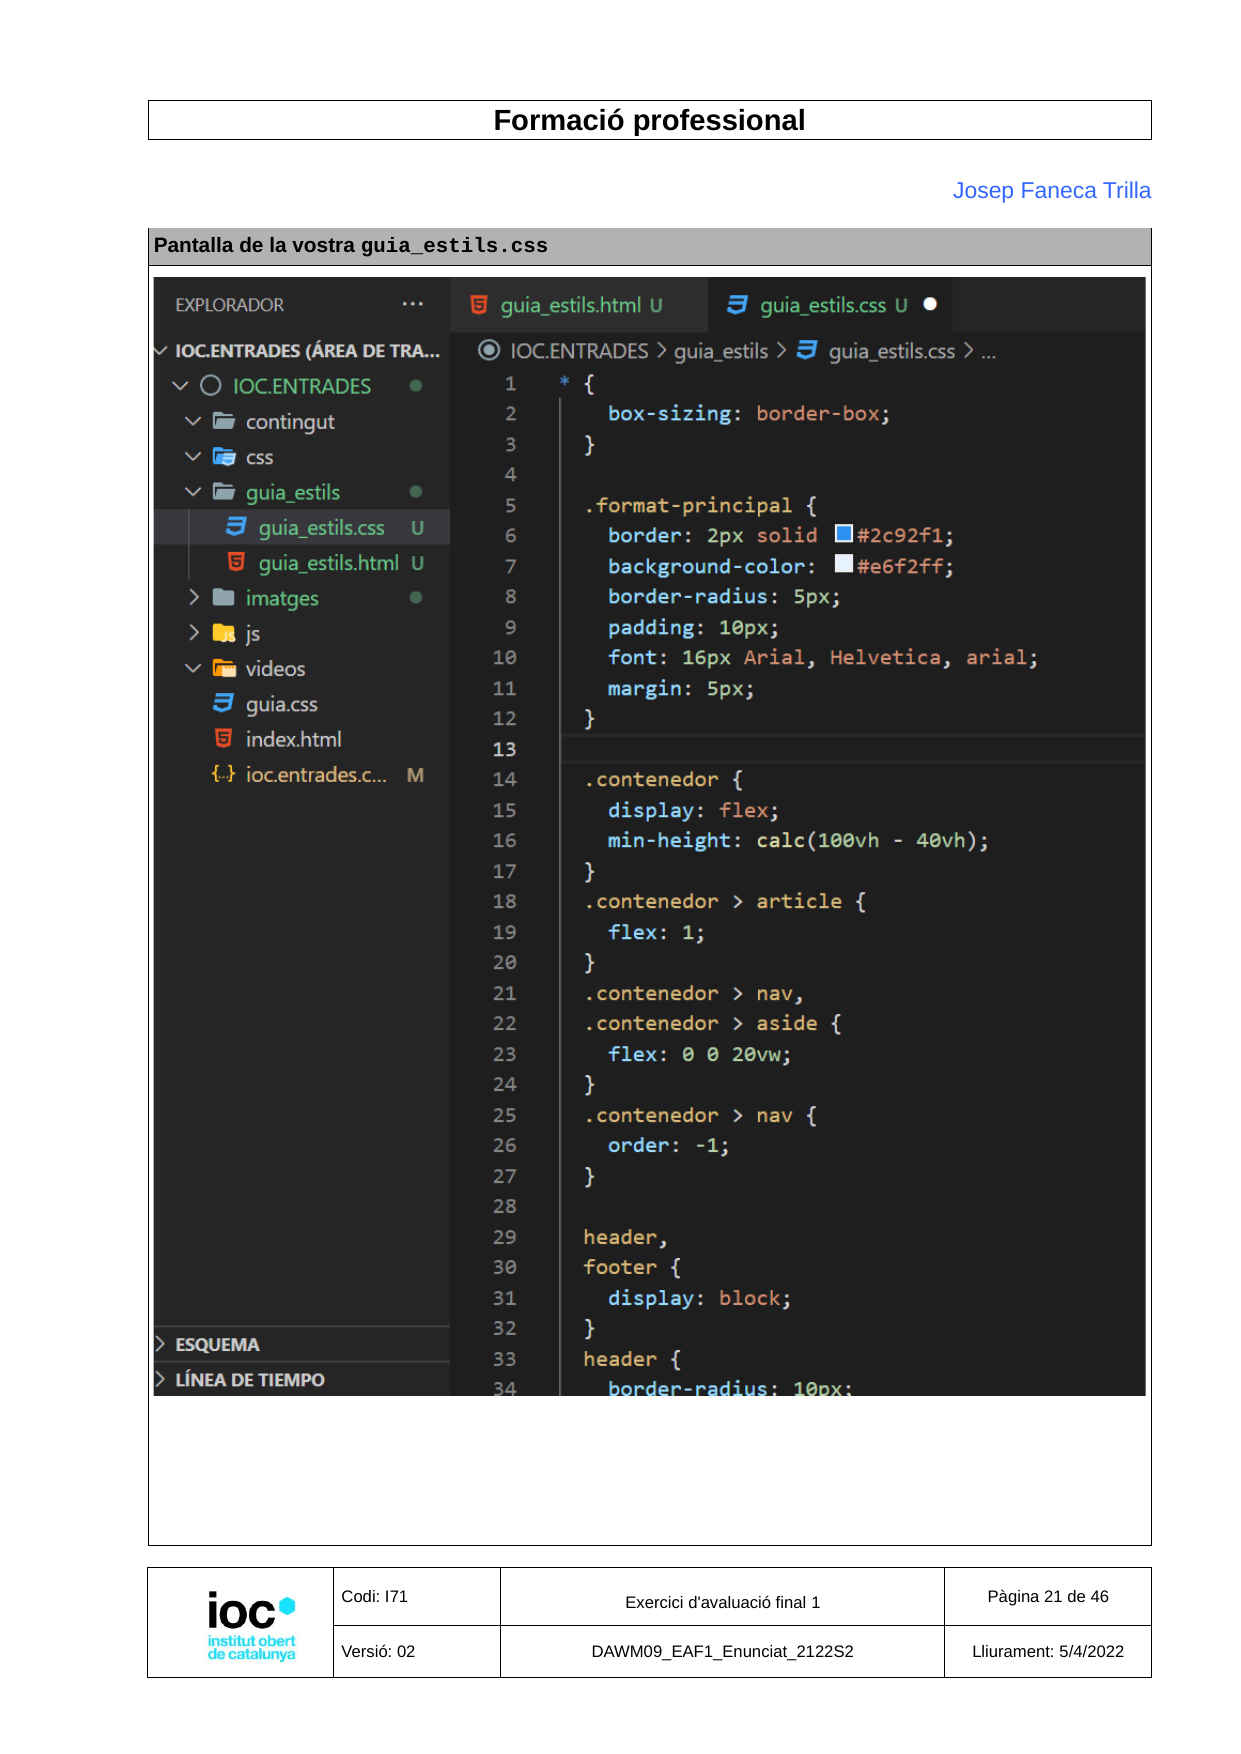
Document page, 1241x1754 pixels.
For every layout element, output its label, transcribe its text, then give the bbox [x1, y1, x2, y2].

table_cell [149, 266, 1151, 1545]
picture [153, 277, 1146, 1396]
picture [195, 1577, 309, 1673]
table_header Pantalla de la vostra guia_estils.css [149, 228, 1151, 265]
